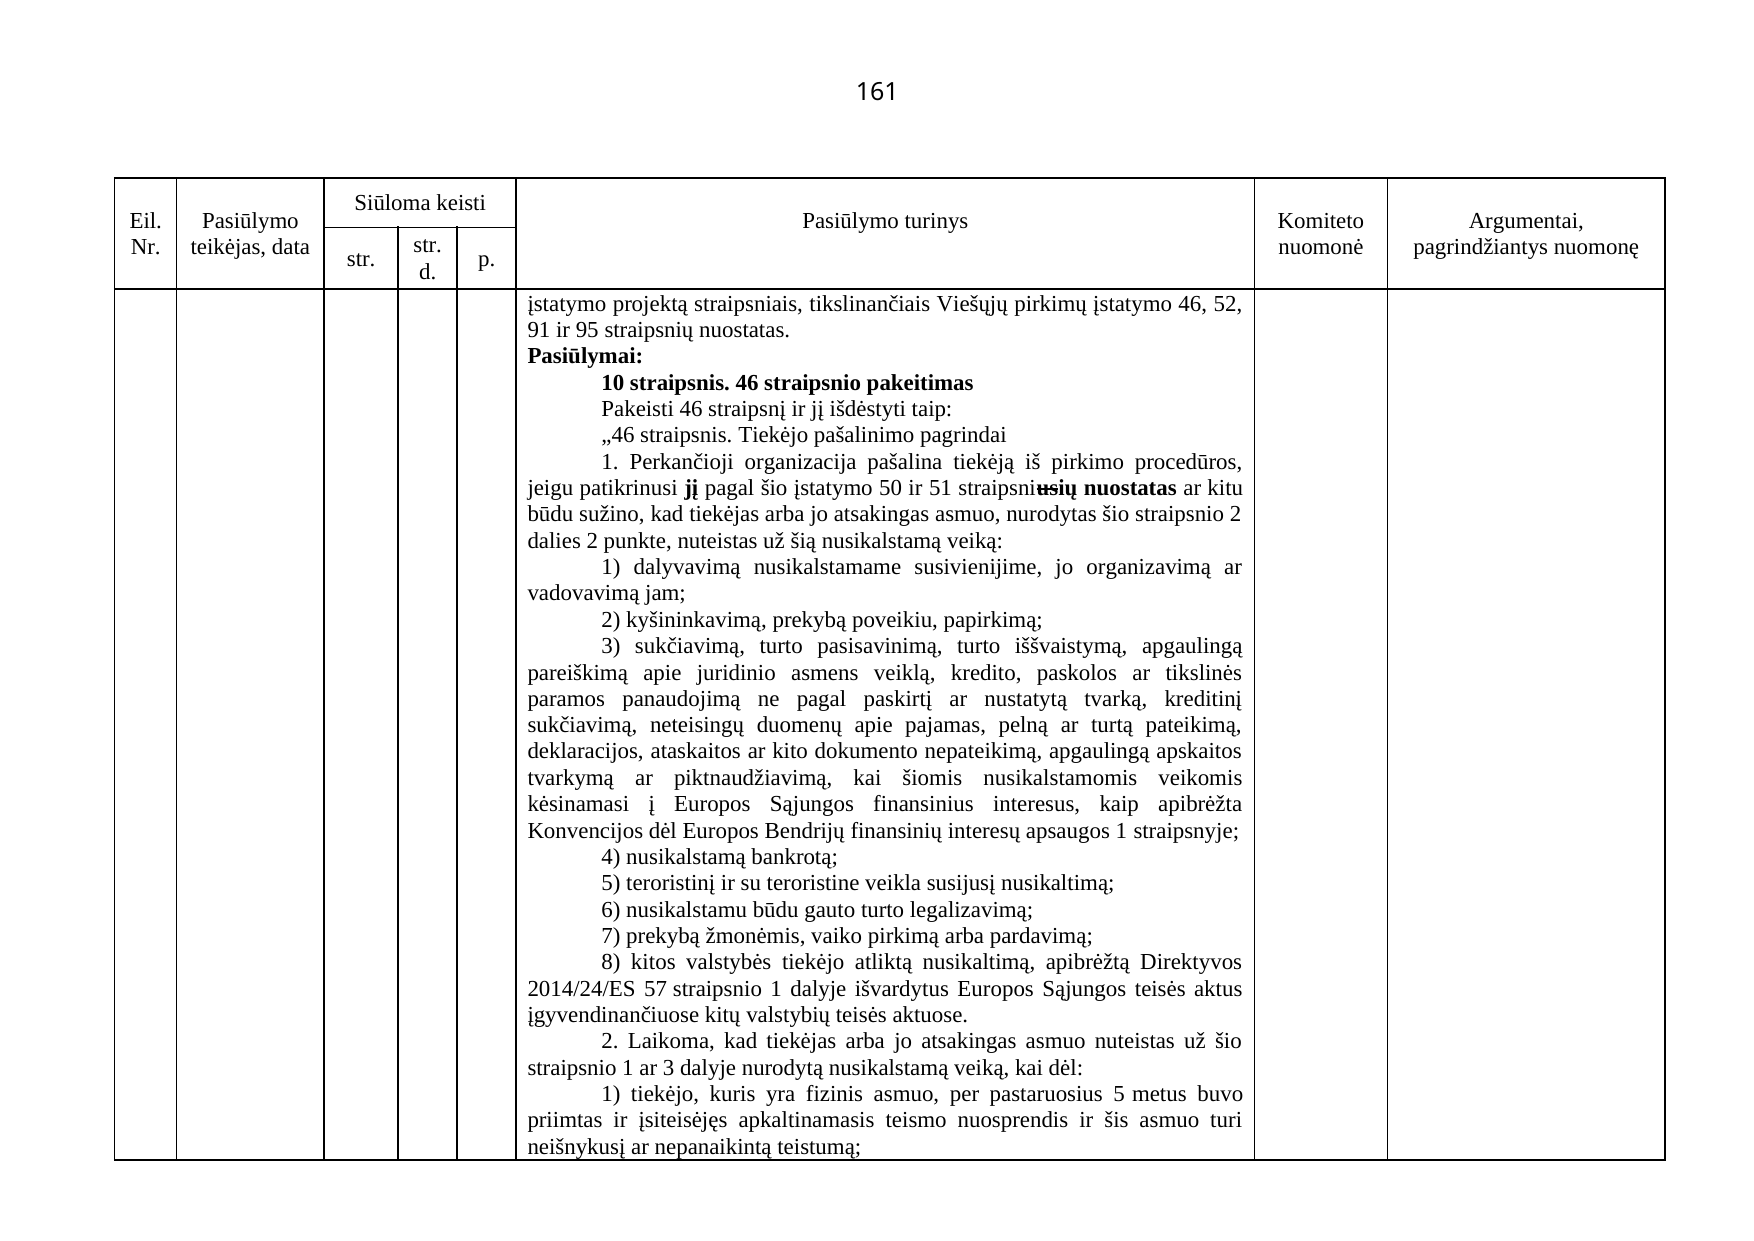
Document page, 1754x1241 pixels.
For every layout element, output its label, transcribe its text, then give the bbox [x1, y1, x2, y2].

table_cell str. d. [399, 228, 456, 288]
table_cell p. [458, 228, 515, 288]
table_header Argumentai, pagrindžiantys nuomonę [1388, 179, 1664, 288]
table_cell [115, 290, 176, 1159]
table_cell [1255, 290, 1387, 1159]
table_header Komiteto nuomonė [1255, 179, 1387, 288]
table_header Pasiūlymo teikėjas, data [177, 179, 323, 288]
table_header Pasiūlymo turinys [517, 179, 1254, 288]
table_header Eil. Nr. [115, 179, 176, 288]
table_cell [399, 290, 456, 1159]
table_cell [325, 290, 397, 1159]
table_cell [458, 290, 515, 1159]
table_cell įstatymo projektą straipsniais, tikslinančiais Viešųjų pirkimų įstatymo 46, 52, 91 ir 95 straipsnių nuostatas. Pasiūlymai: 10 straipsnis. 46 straipsnio pakeitimas Pakeisti 46 straipsnį ir jį išdėstyti taip: „46 straipsnis. Tiekėjo pašalinimo pagrindai 1. Perkančioji organizacija pašalina tiekėją iš pirkimo procedūros, jeigu patikrinusi jį pagal šio įstatymo 50 ir 51 straipsniusių nuostatas ar kitu būdu sužino, kad tiekėjas arba jo atsakingas asmuo, nurodytas šio straipsnio 2 dalies 2 punkte, nuteistas už šią nusikalstamą veiką: 1) dalyvavimą nusikalstamame susivienijime, jo organizavimą ar vadovavimą jam; 2) kyšininkavimą, prekybą poveikiu, papirkimą; 3) sukčiavimą, turto pasisavinimą, turto iššvaistymą, apgaulingą pareiškimą apie juridinio asmens veiklą, kredito, paskolos ar tikslinės paramos panaudojimą ne pagal paskirtį ar nustatytą tvarką, kreditinį sukčiavimą, neteisingų duomenų apie pajamas, pelną ar turtą pateikimą, deklaracijos, ataskaitos ar kito dokumento nepateikimą, apgaulingą apskaitos tvarkymą ar piktnaudžiavimą, kai šiomis nusikalstamomis veikomis kėsinamasi į Europos Sąjungos finansinius interesus, kaip apibrėžta Konvencijos dėl Europos Bendrijų finansinių interesų apsaugos 1 straipsnyje; 4) nusikalstamą bankrotą; 5) teroristinį ir su teroristine veikla susijusį nusikaltimą; 6) nusikalstamu būdu gauto turto legalizavimą; 7) prekybą žmonėmis, vaiko pirkimą arba pardavimą; 8) kitos valstybės tiekėjo atliktą nusikaltimą, apibrėžtą Direktyvos 2014/24/ES 57 straipsnio 1 dalyje išvardytus Europos Sąjungos teisės aktus įgyvendinančiuose kitų valstybių teisės aktuose. 2. Laikoma, kad tiekėjas arba jo atsakingas asmuo nuteistas už šio straipsnio 1 ar 3 dalyje nurodytą nusikalstamą veiką, kai dėl: 1) tiekėjo, kuris yra fizinis asmuo, per pastaruosius 5 metus buvo priimtas ir įsiteisėjęs apkaltinamasis teismo nuosprendis ir šis asmuo turi neišnykusį ar nepanaikintą teistumą; [517, 290, 1254, 1159]
table_cell [177, 290, 323, 1159]
table_header Siūloma keisti [325, 179, 515, 226]
table_cell [1388, 290, 1664, 1159]
table_cell str. [325, 228, 397, 288]
